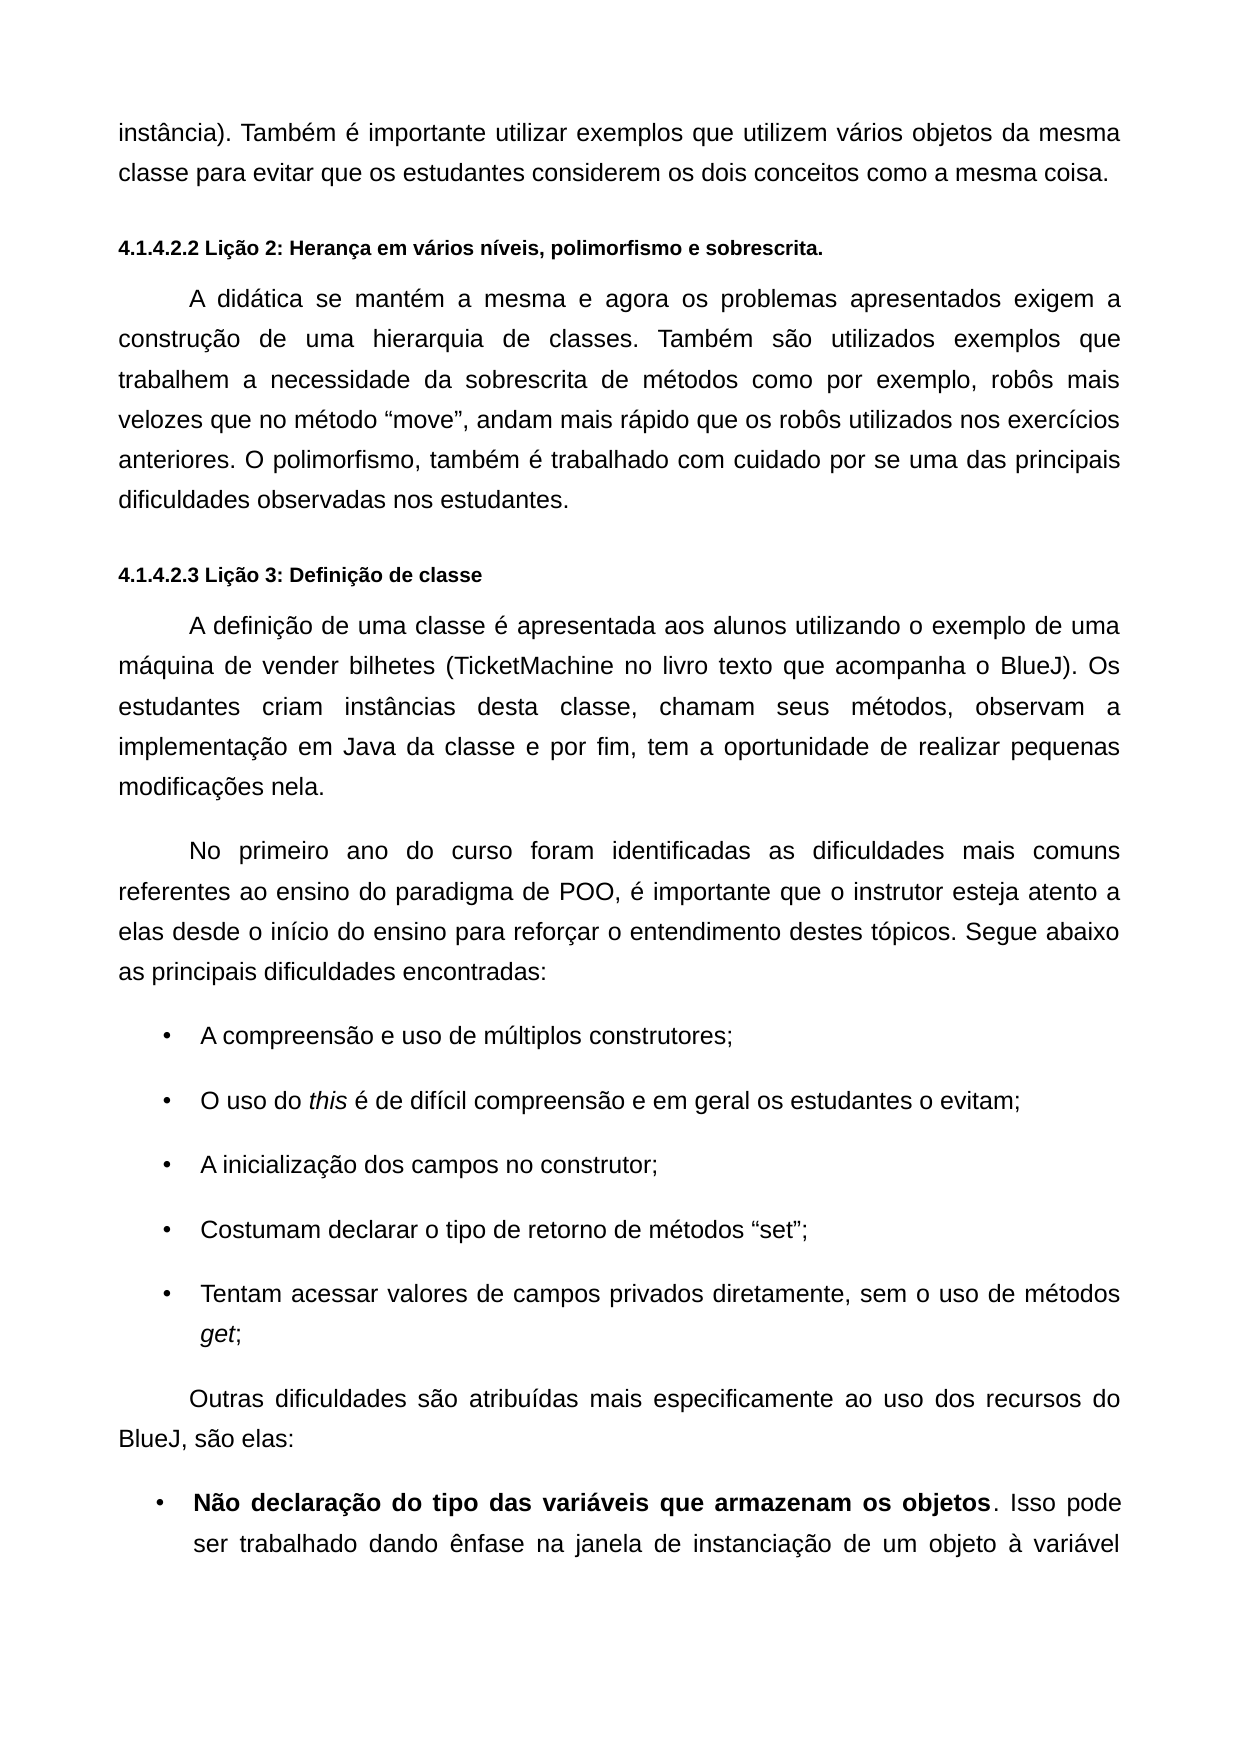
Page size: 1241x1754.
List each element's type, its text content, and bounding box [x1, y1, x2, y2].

list Não declaração do tipo das variáveis que armazenam os objetos. Isso pode ser trabalhado dando ênfase na janela de instanciação de um objeto à variável [156, 1488, 1122, 1557]
text No primeiro ano do curso foram identificadas as dificuldades mais comuns referentes ao ensino do paradigma de POO, é importante que o instrutor esteja atento a elas desde o início do ensino para reforçar o entendimento destes tópicos. Segue abaixo as principais dificuldades encontradas: [118, 836, 1122, 986]
text instância). Também é importante utilizar exemplos que utilizem vários objetos da mesma classe para evitar que os estudantes considerem os dois conceitos como a mesma coisa. [118, 118, 1122, 187]
list A inicialização dos campos no construtor; [163, 1150, 1122, 1179]
list Tentam acessar valores de campos privados diretamente, sem o uso de métodos get; [163, 1279, 1122, 1348]
list O uso do this é de difícil compreensão e em geral os estudantes o evitam; [163, 1086, 1122, 1114]
text A definição de uma classe é apresentada aos alunos utilizando o exemplo de uma máquina de vender bilhetes (TicketMachine no livro texto que acompanha o BlueJ). Os estudantes criam instâncias desta classe, chamam seus métodos, observam a implementação em Java da classe e por fim, tem a oportunidade de realizar pequenas modificações nela. [118, 611, 1122, 801]
list Costumam declarar o tipo de retorno de métodos “set”; [163, 1215, 1122, 1243]
subtitle 4.1.4.2.3 Lição 3: Definição de classe [118, 563, 1122, 587]
subtitle 4.1.4.2.2 Lição 2: Herança em vários níveis, polimorfismo e sobrescrita. [118, 236, 1122, 260]
text Outras dificuldades são atribuídas mais especificamente ao uso dos recursos do BlueJ, são elas: [118, 1384, 1122, 1453]
text A didática se mantém a mesma e agora os problemas apresentados exigem a construção de uma hierarquia de classes. Também são utilizados exemplos que trabalhem a necessidade da sobrescrita de métodos como por exemplo, robôs mais velozes que no método “move”, andam mais rápido que os robôs utilizados nos exercícios anteriores. O polimorfismo, também é trabalhado com cuidado por se uma das principais dificuldades observadas nos estudantes. [118, 284, 1122, 514]
list A compreensão e uso de múltiplos construtores; [163, 1021, 1122, 1050]
